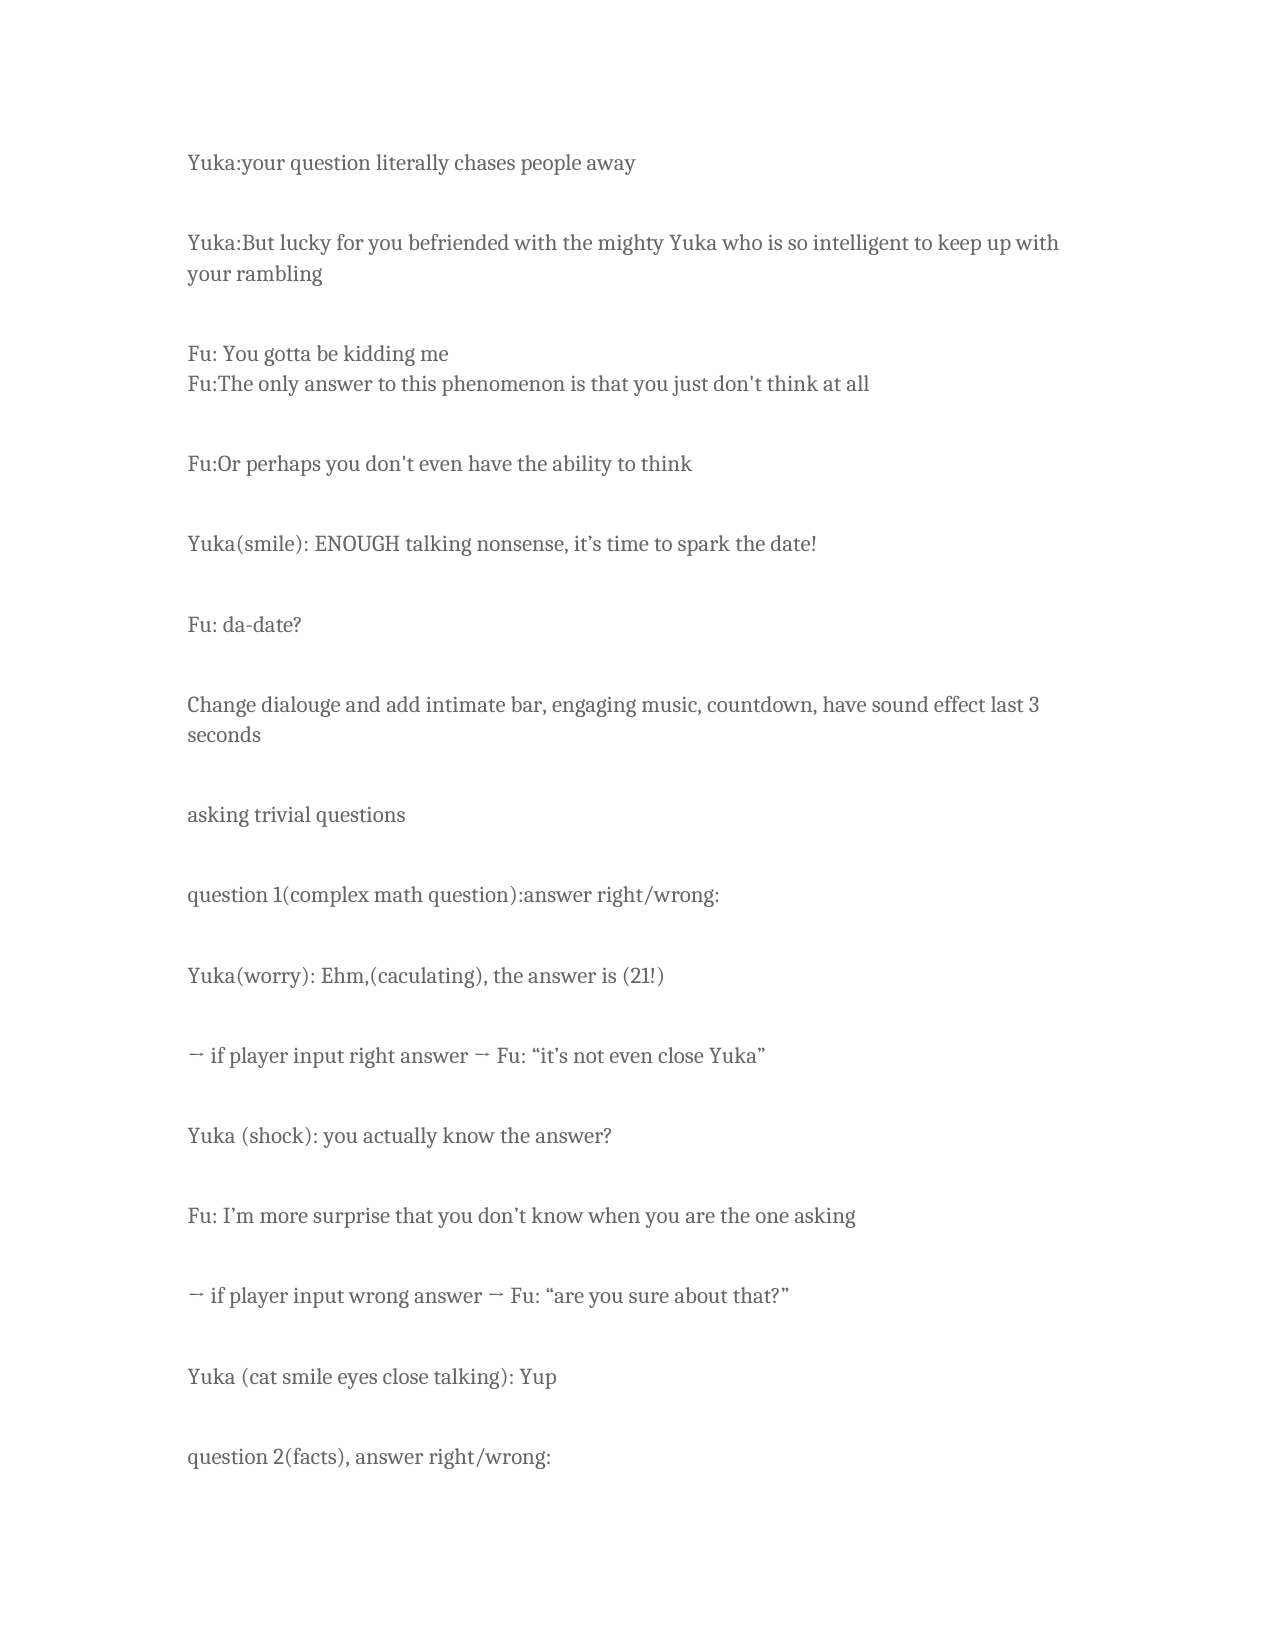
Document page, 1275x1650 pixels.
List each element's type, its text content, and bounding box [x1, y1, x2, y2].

text Change dialouge and add intimate bar, engaging music, countdown, have sound effect last 3 seconds [187, 692, 1087, 748]
text Yuka(worry): Ehm,(caculating), the answer is (21!) [187, 962, 1087, 989]
text Yuka:your question literally chases people away [187, 150, 1087, 176]
text Fu: da-date? [187, 611, 1087, 638]
text Yuka (shock): you actually know the answer? [187, 1123, 1087, 1149]
text → if player input right answer → Fu: “it’s not even close Yuka” [187, 1043, 1087, 1069]
text Yuka(smile): ENOUGH talking nonsense, it’s time to spark the date! [187, 531, 1087, 558]
text Yuka (cat smile eyes close talking): Yup [187, 1363, 1087, 1390]
text question 2(facts), answer right/wrong: [187, 1444, 1087, 1470]
text Fu:Or perhaps you don't even have the ability to think [187, 451, 1087, 477]
text asking trivial questions [187, 802, 1087, 828]
text Fu: You gotta be kidding me Fu:The only answer to this phenomenon is that you just don't think at all [187, 341, 1087, 397]
text Fu: I’m more surprise that you don’t know when you are the one asking [187, 1203, 1087, 1229]
text Yuka:But lucky for you befriended with the mighty Yuka who is so intelligent to keep up with your rambling [187, 230, 1087, 287]
text question 1(complex math question):answer right/wrong: [187, 882, 1087, 909]
text → if player input wrong answer → Fu: “are you sure about that?” [187, 1283, 1087, 1310]
